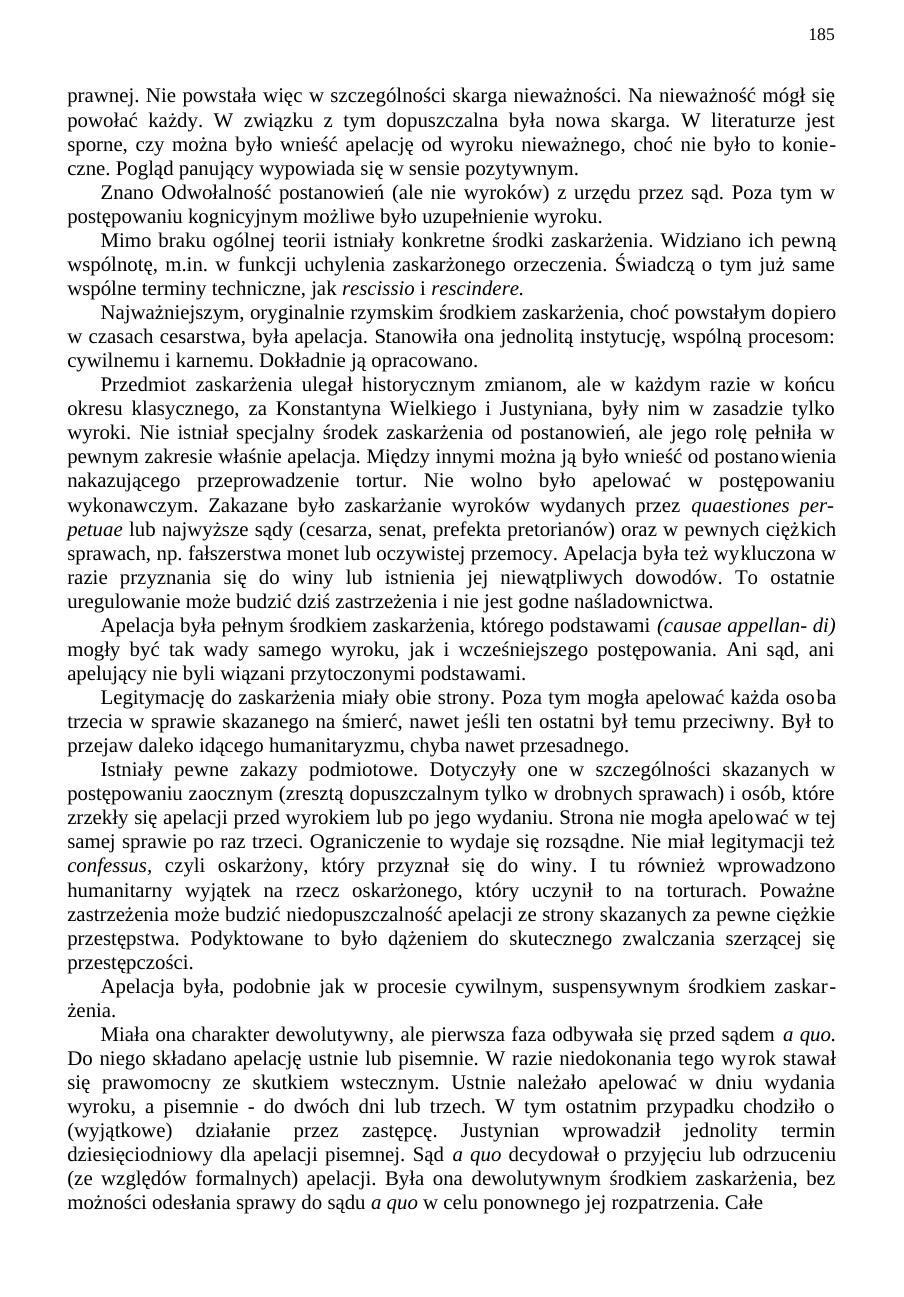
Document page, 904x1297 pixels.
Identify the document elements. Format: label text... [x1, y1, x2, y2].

text Miała ona charakter dewolutywny, ale pierwsza faza odbywała się przed sądem a quo. Do niego składano apelację ustnie lub pisemnie. W razie niedokonania tego wy­rok stawał się prawomocny ze skutkiem wstecznym. Ustnie należało apelować w dniu wydania wyroku, a pisemnie - do dwóch dni lub trzech. W tym ostatnim przypadku chodziło o (wyjątkowe) działanie przez zastępcę. Justynian wprowadził jednolity termin dziesięciodniowy dla apelacji pisemnej. Sąd a quo decydował o przyjęciu lub odrzuce­niu (ze względów formalnych) apelacji. Była ona dewolutywnym środkiem zaskarżenia, bez możności odesłania sprawy do sądu a quo w celu ponownego jej rozpatrzenia. Całe [67, 1022, 836, 1214]
text Legitymację do zaskarżenia miały obie strony. Poza tym mogła apelować każda oso­ba trzecia w sprawie skazanego na śmierć, nawet jeśli ten ostatni był temu przeciwny. Był to przejaw daleko idącego humanitaryzmu, chyba nawet przesadnego. [67, 685, 836, 757]
text Apelacja była, podobnie jak w procesie cywilnym, suspensywnym środkiem zaskar­żenia. [67, 974, 836, 1022]
text Znano Odwołalność postanowień (ale nie wyroków) z urzędu przez sąd. Poza tym w postępowaniu kognicyjnym możliwe było uzupełnienie wyroku. [67, 180, 836, 228]
text Najważniejszym, oryginalnie rzymskim środkiem zaskarżenia, choć powstałym do­piero w czasach cesarstwa, była apelacja. Stanowiła ona jednolitą instytucję, wspólną procesom: cywilnemu i karnemu. Dokładnie ją opracowano. [67, 300, 836, 372]
text Istniały pewne zakazy podmiotowe. Dotyczyły one w szczególności skazanych w postępowaniu zaocznym (zresztą dopuszczalnym tylko w drobnych sprawach) i osób, które zrzekły się apelacji przed wyrokiem lub po jego wydaniu. Strona nie mogła apelo­wać w tej samej sprawie po raz trzeci. Ograniczenie to wydaje się rozsądne. Nie miał legitymacji też confessus, czyli oskarżony, który przyznał się do winy. I tu również wprowadzono humanitarny wyjątek na rzecz oskarżonego, który uczynił to na torturach. Poważne zastrzeżenia może budzić niedopuszczalność apelacji ze strony skazanych za pewne ciężkie przestępstwa. Podyktowane to było dążeniem do skutecznego zwalczania szerzącej się przestępczości. [67, 757, 836, 974]
text Przedmiot zaskarżenia ulegał historycznym zmianom, ale w każdym razie w końcu okresu klasycznego, za Konstantyna Wielkiego i Justyniana, były nim w zasadzie tylko wyroki. Nie istniał specjalny środek zaskarżenia od postanowień, ale jego rolę pełniła w pewnym zakresie właśnie apelacja. Między innymi można ją było wnieść od postano­wienia nakazującego przeprowadzenie tortur. Nie wolno było apelować w postępowaniu wykonawczym. Zakazane było zaskarżanie wyroków wydanych przez quaestiones per- petuae lub najwyższe sądy (cesarza, senat, prefekta pretorianów) oraz w pewnych cięż­kich sprawach, np. fałszerstwa monet lub oczywistej przemocy. Apelacja była też wy­kluczona w razie przyznania się do winy lub istnienia jej niewątpliwych dowodów. To ostatnie uregulowanie może budzić dziś zastrzeżenia i nie jest godne naśladownictwa. [67, 372, 836, 613]
text Apelacja była pełnym środkiem zaskarżenia, którego podstawami (causae appellan- di) mogły być tak wady samego wyroku, jak i wcześniejszego postępowania. Ani sąd, ani apelujący nie byli wiązani przytoczonymi podstawami. [67, 613, 836, 685]
text prawnej. Nie powstała więc w szczególności skarga nieważności. Na nieważność mógł się powołać każdy. W związku z tym dopuszczalna była nowa skarga. W literaturze jest sporne, czy można było wnieść apelację od wyroku nieważnego, choć nie było to konie­czne. Pogląd panujący wypowiada się w sensie pozytywnym. [67, 83, 836, 180]
text Mimo braku ogólnej teorii istniały konkretne środki zaskarżenia. Widziano ich pew­ną wspólnotę, m.in. w funkcji uchylenia zaskarżonego orzeczenia. Świadczą o tym już same wspólne terminy techniczne, jak rescissio i rescindere. [67, 228, 836, 300]
text 185 [808, 23, 837, 44]
